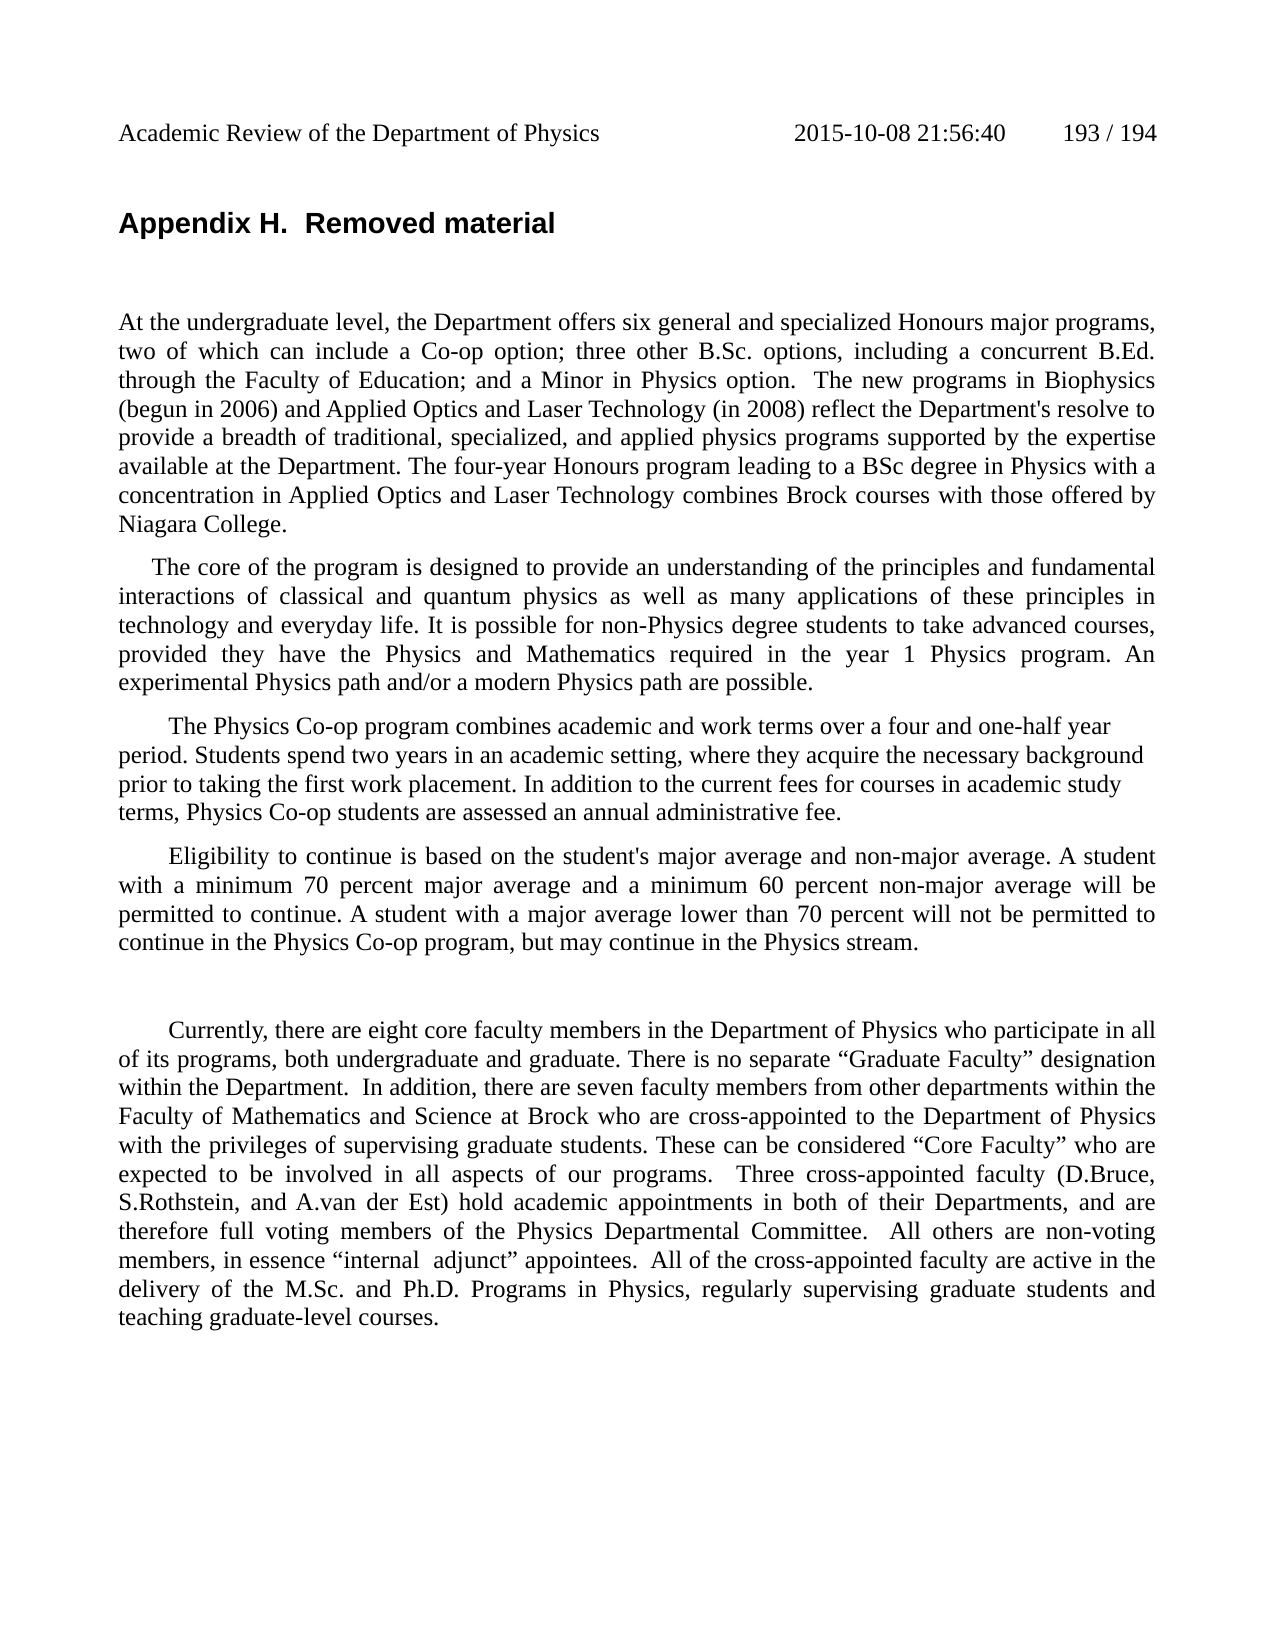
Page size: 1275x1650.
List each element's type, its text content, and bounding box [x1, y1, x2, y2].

text Currently, there are eight core faculty members in the Department of Physics who participate in all of its programs, both undergraduate and graduate. There is no separate “Graduate Faculty” designation within the Department. In addition, there are seven faculty members from other departments within the Faculty of Mathematics and Science at Brock who are cross-appointed to the Department of Physics with the privileges of supervising graduate students. These can be considered “Core Faculty” who are expected to be involved in all aspects of our programs. Three cross-appointed faculty (D.Bruce, S.Rothstein, and A.van der Est) hold academic appointments in both of their Departments, and are therefore full voting members of the Physics Departmental Committee. All others are non-voting members, in essence “internal adjunct” appointees. All of the cross-appointed faculty are active in the delivery of the M.Sc. and Ph.D. Programs in Physics, regularly supervising graduate students and teaching graduate-level courses. [118, 1015, 1157, 1331]
subtitle Removed material [118, 206, 1157, 239]
text The core of the program is designed to provide an understanding of the principles and fundamental interactions of classical and quantum physics as well as many applications of these principles in technology and everyday life. It is possible for non-Physics degree students to take advanced courses, provided they have the Physics and Mathematics required in the year 1 Physics program. An experimental Physics path and/or a modern Physics path are possible. [118, 552, 1157, 696]
text At the undergraduate level, the Department offers six general and specialized Honours major programs, two of which can include a Co-op option; three other B.Sc. options, including a concurrent B.Ed. through the Faculty of Education; and a Minor in Physics option. The new programs in Biophysics (begun in 2006) and Applied Optics and Laser Technology (in 2008) reflect the Department's resolve to provide a breadth of traditional, specialized, and applied physics programs supported by the expertise available at the Department. The four-year Honours program leading to a BSc degree in Physics with a concentration in Applied Optics and Laser Technology combines Brock courses with those offered by Niagara College. [118, 307, 1157, 537]
text Eligibility to continue is based on the student's major average and non-major average. A student with a minimum 70 percent major average and a minimum 60 percent non-major average will be permitted to continue. A student with a major average lower than 70 percent will not be permitted to continue in the Physics Co-op program, but may continue in the Physics stream. [118, 841, 1157, 956]
text The Physics Co-op program combines academic and work terms over a four and one-half year period. Students spend two years in an academic setting, where they acquire the necessary background prior to taking the first work placement. In addition to the current fees for courses in academic study terms, Physics Co-op students are assessed an annual administrative fee. [118, 711, 1157, 826]
